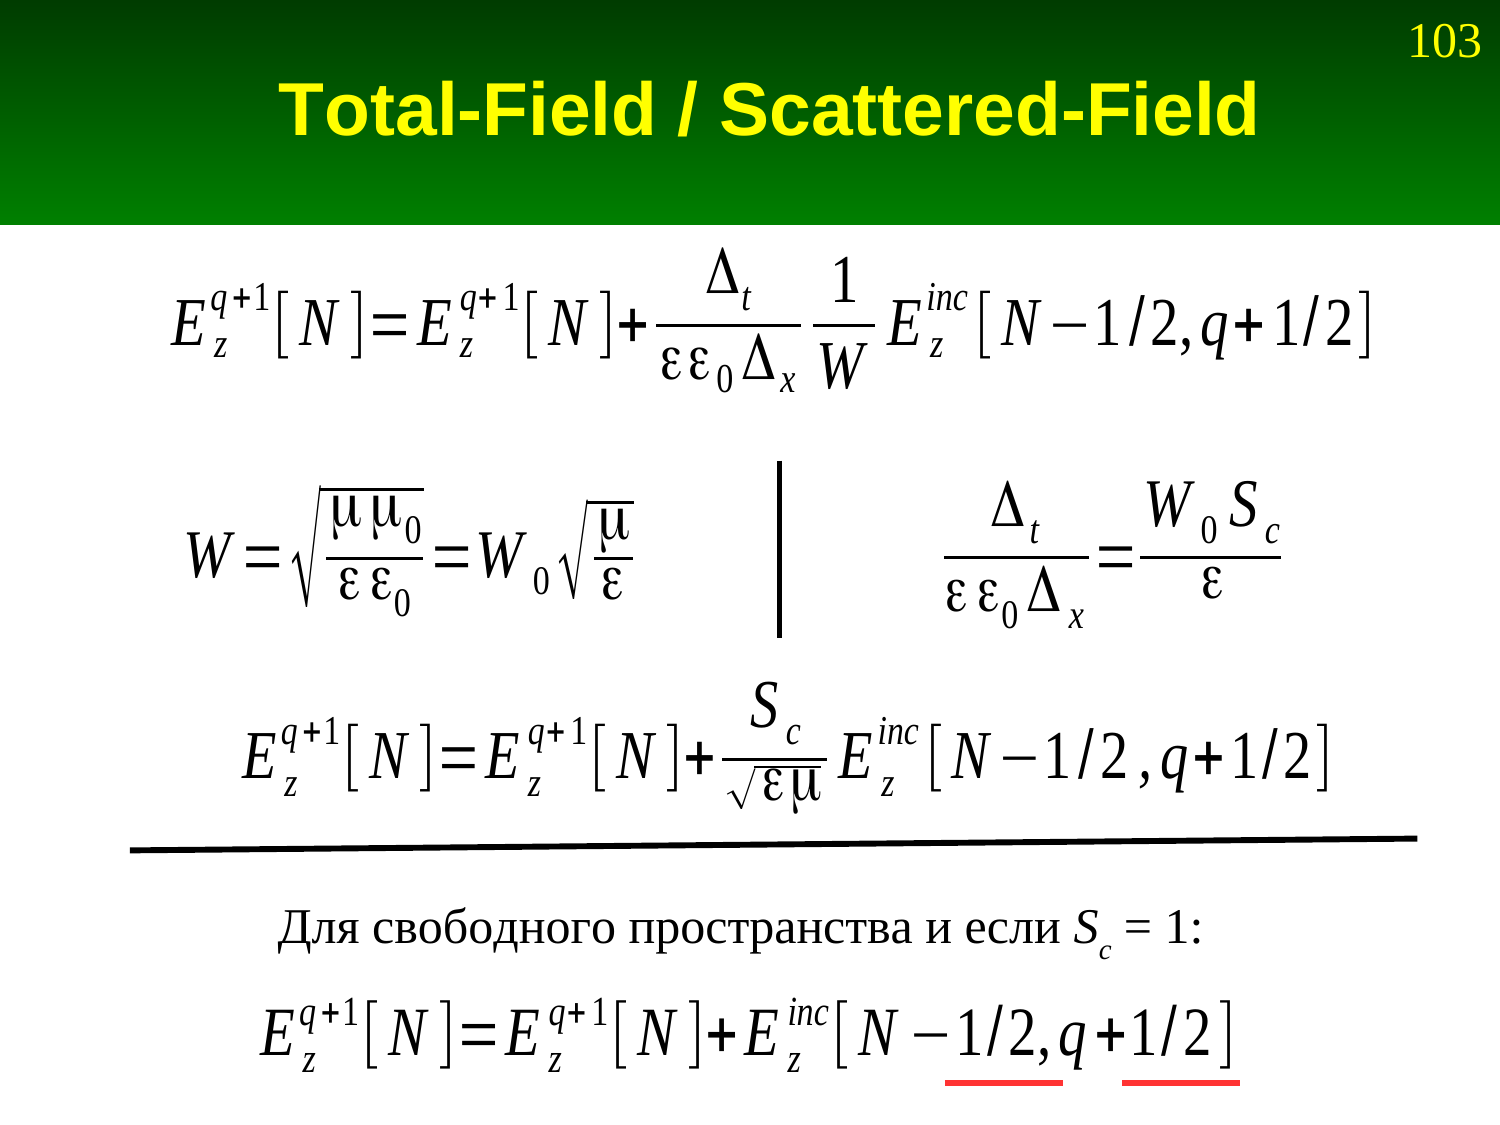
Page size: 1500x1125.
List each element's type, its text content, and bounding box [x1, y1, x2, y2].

chart [153, 242, 1388, 405]
chart [926, 466, 1300, 638]
chart [169, 484, 650, 625]
chart [224, 667, 1346, 821]
chart [242, 986, 1247, 1083]
text_box Для свободного пространства и если Sc = 1: [262, 885, 1219, 973]
title Total-Field / Scattered-Field [100, 7, 1441, 204]
